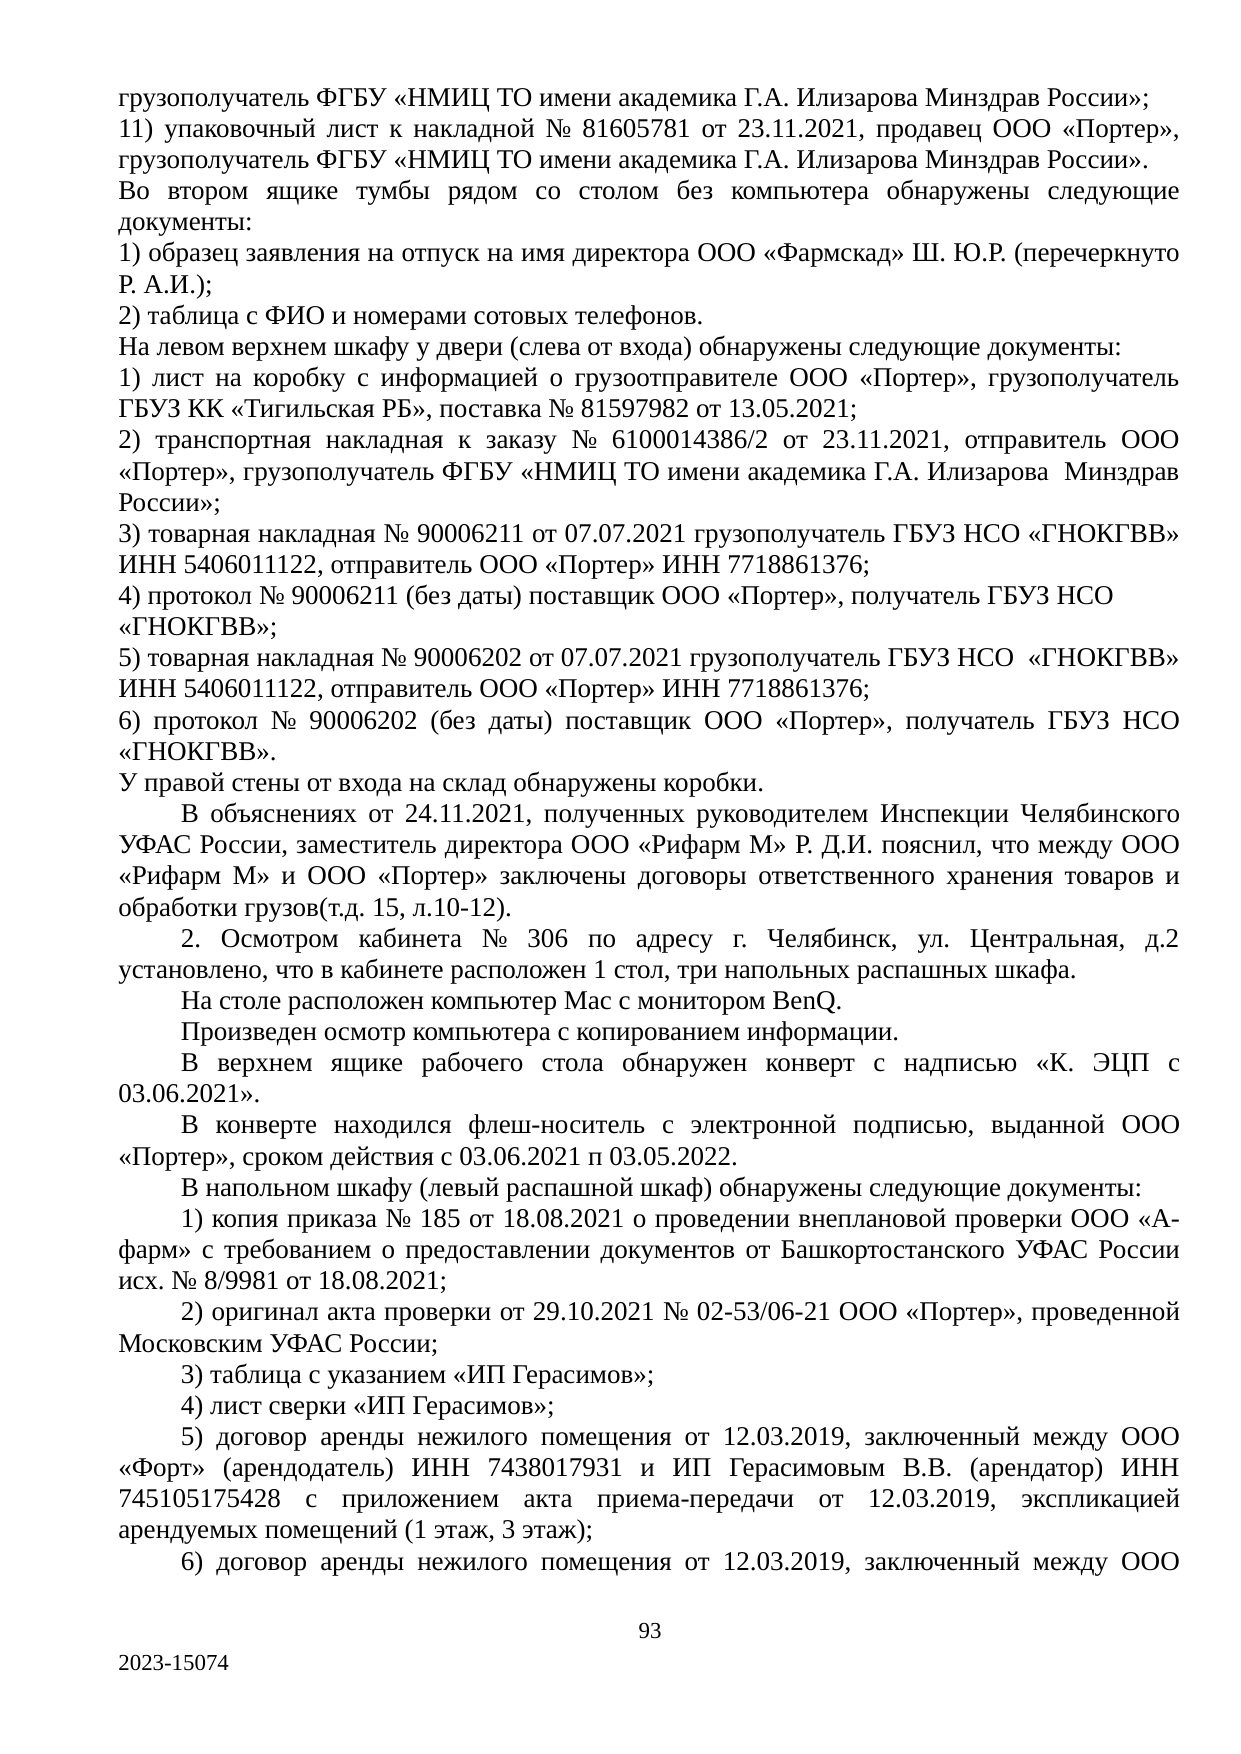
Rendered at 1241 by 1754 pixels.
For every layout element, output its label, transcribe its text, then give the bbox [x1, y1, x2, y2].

text В верхнем ящике рабочего стола обнаружен конверт с надписью «К. ЭЦП с 03.06.2021». [118, 1046, 1181, 1109]
text 6) договор аренды нежилого помещения от 12.03.2019, заключенный между ООО [118, 1545, 1181, 1576]
text 3) таблица с указанием «ИП Герасимов»; [118, 1358, 1181, 1389]
text 2) транспортная накладная к заказу № 6100014386/2 от 23.11.2021, отправитель ООО «Портер», грузополучатель ФГБУ «НМИЦ ТО имени академика Г.А. Илизарова Минздрав России»; [118, 423, 1181, 517]
text В напольном шкафу (левый распашной шкаф) обнаружены следующие документы: [118, 1171, 1181, 1202]
text «ГНОКГВВ»; [118, 610, 1181, 641]
text 3) товарная накладная № 90006211 от 07.07.2021 грузополучатель ГБУЗ НСО «ГНОКГВВ» ИНН 5406011122, отправитель ООО «Портер» ИНН 7718861376; [118, 517, 1181, 579]
text 1) образец заявления на отпуск на имя директора ООО «Фармскад» Ш. Ю.Р. (перечеркнуто Р. А.И.); [118, 237, 1181, 299]
text На левом верхнем шкафу у двери (слева от входа) обнаружены следующие документы: [118, 330, 1181, 361]
text 11) упаковочный лист к накладной № 81605781 от 23.11.2021, продавец ООО «Портер», грузополучатель ФГБУ «НМИЦ ТО имени академика Г.А. Илизарова Минздрав России». [118, 112, 1181, 174]
text 5) товарная накладная № 90006202 от 07.07.2021 грузополучатель ГБУЗ НСО «ГНОКГВВ» ИНН 5406011122, отправитель ООО «Портер» ИНН 7718861376; [118, 641, 1181, 704]
text 2) оригинал акта проверки от 29.10.2021 № 02-53/06-21 ООО «Портер», проведенной Московским УФАС России; [118, 1296, 1181, 1358]
text 5) договор аренды нежилого помещения от 12.03.2019, заключенный между ООО «Форт» (арендодатель) ИНН 7438017931 и ИП Герасимовым В.В. (арендатор) ИНН 745105175428 с приложением акта приема-передачи от 12.03.2019, экспликацией арендуемых помещений (1 этаж, 3 этаж); [118, 1420, 1181, 1545]
text 4) протокол № 90006211 (без даты) поставщик ООО «Портер», получатель ГБУЗ НСО [118, 579, 1181, 610]
text 1) лист на коробку с информацией о грузоотправителе ООО «Портер», грузополучатель ГБУЗ КК «Тигильская РБ», поставка № 81597982 от 13.05.2021; [118, 361, 1181, 423]
text 1) копия приказа № 185 от 18.08.2021 о проведении внеплановой проверки ООО «А-фарм» с требованием о предоставлении документов от Башкортостанского УФАС России исх. № 8/9981 от 18.08.2021; [118, 1202, 1181, 1296]
text 2) таблица с ФИО и номерами сотовых телефонов. [118, 299, 1181, 330]
text 2. Осмотром кабинета № 306 по адресу г. Челябинск, ул. Центральная, д.2 установлено, что в кабинете расположен 1 стол, три напольных распашных шкафа. [118, 922, 1181, 984]
text грузополучатель ФГБУ «НМИЦ ТО имени академика Г.А. Илизарова Минздрав России»; [118, 81, 1181, 112]
text В объяснениях от 24.11.2021, полученных руководителем Инспекции Челябинского УФАС России, заместитель директора ООО «Рифарм М» Р. Д.И. пояснил, что между ООО «Рифарм М» и ООО «Портер» заключены договоры ответственного хранения товаров и обработки грузов(т.д. 15, л.10-12). [118, 797, 1181, 922]
text На столе расположен компьютер Mac c монитором BenQ. [118, 984, 1181, 1015]
text 6) протокол № 90006202 (без даты) поставщик ООО «Портер», получатель ГБУЗ НСО «ГНОКГВВ». [118, 704, 1181, 766]
text Во втором ящике тумбы рядом со столом без компьютера обнаружены следующие документы: [118, 174, 1181, 237]
text 4) лист сверки «ИП Герасимов»; [118, 1389, 1181, 1420]
text Произведен осмотр компьютера с копированием информации. [118, 1015, 1181, 1046]
text В конверте находился флеш-носитель с электронной подписью, выданной ООО «Портер», сроком действия с 03.06.2021 п 03.05.2022. [118, 1109, 1181, 1171]
text У правой стены от входа на склад обнаружены коробки. [118, 766, 1181, 797]
